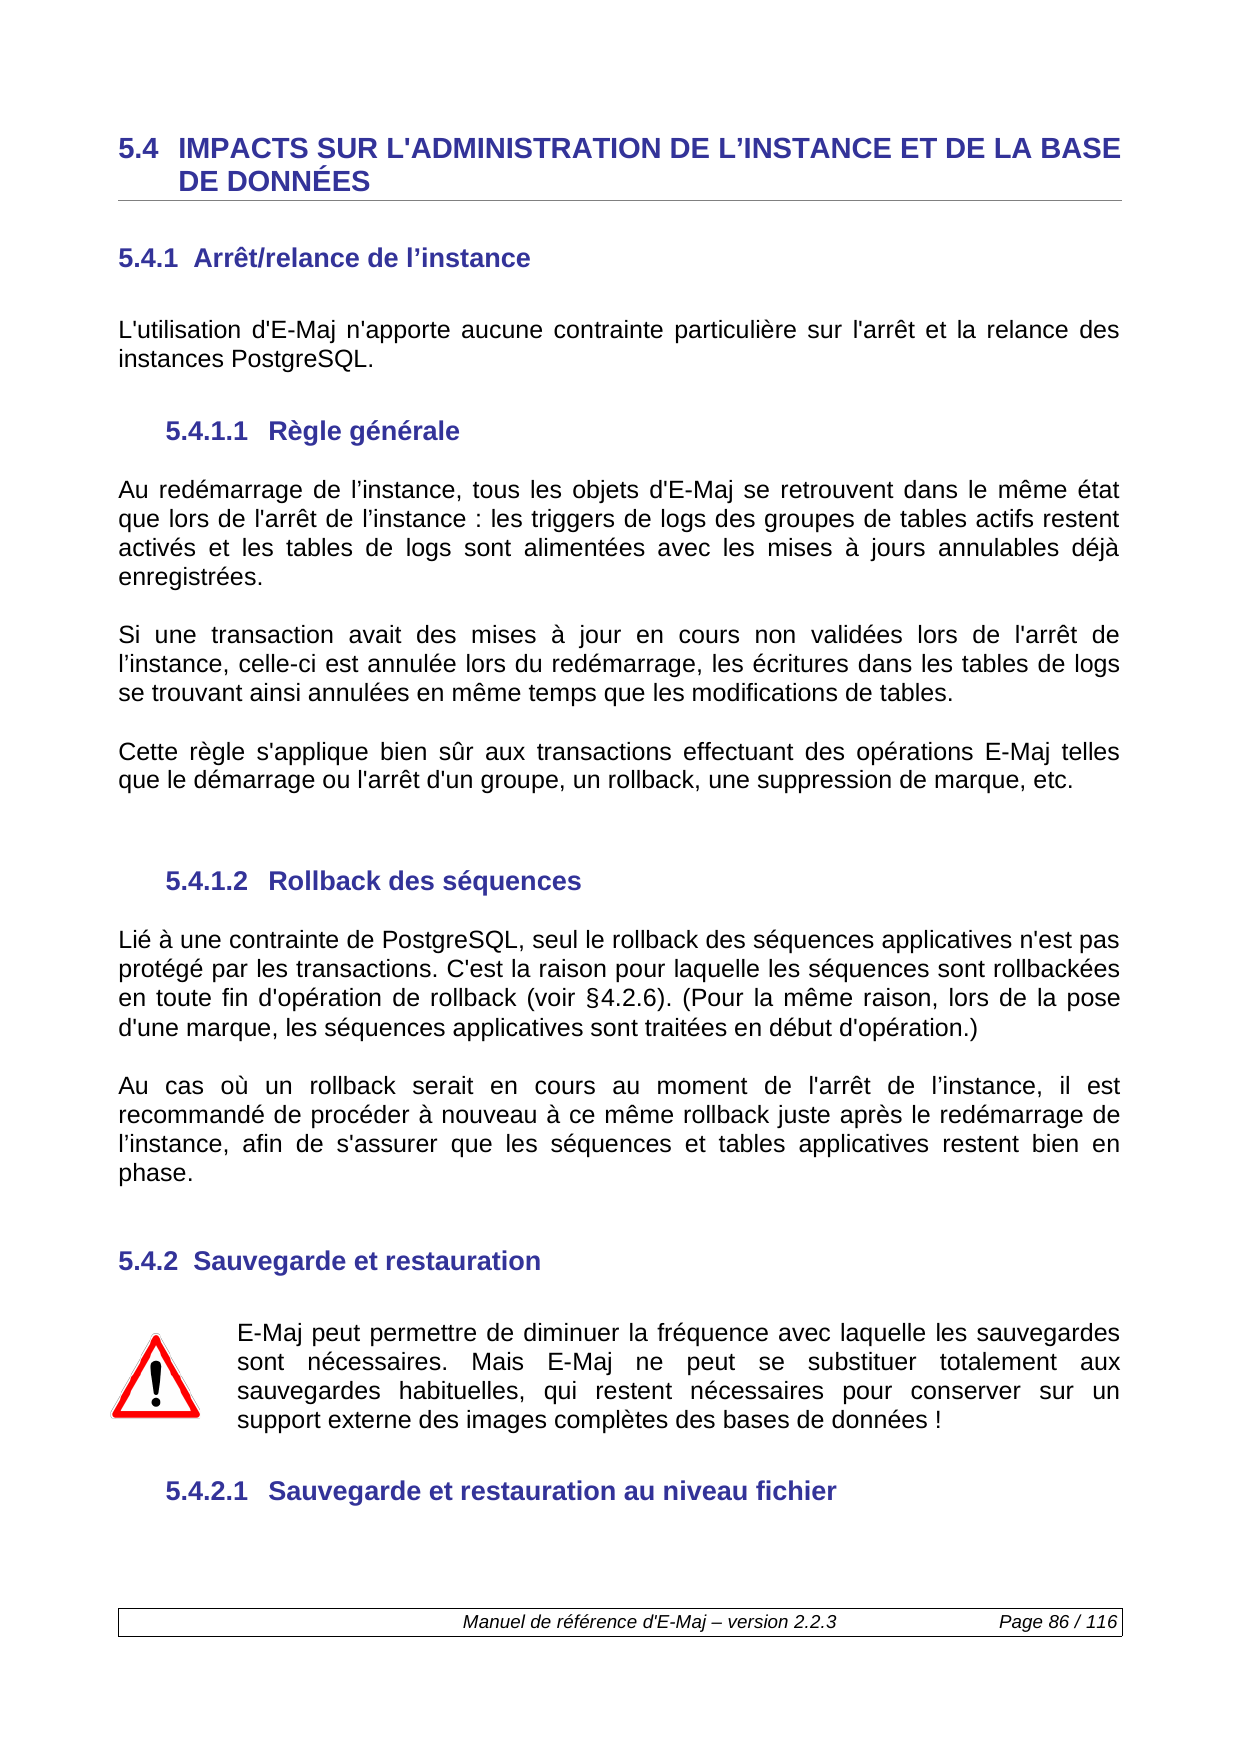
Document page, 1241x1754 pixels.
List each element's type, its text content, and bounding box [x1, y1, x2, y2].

text Cette règle s'applique bien sûr aux transactions effectuant des opérations E-Maj telles que le démarrage ou l'arrêt d'un groupe, un rollback, une suppression de marque, etc. [118, 736, 1122, 794]
text L'utilisation d'E-Maj n'apporte aucune contrainte particulière sur l'arrêt et la relance des instances PostgreSQL. [118, 315, 1122, 373]
text Au cas où un rollback serait en cours au moment de l'arrêt de l’instance, il est recommandé de procéder à nouveau à ce même rollback juste après le redémarrage de l’instance, afin de s'assurer que les séquences et tables applicatives restent bien en phase. [118, 1071, 1122, 1187]
subtitle Rollback des séquences [165, 865, 1122, 896]
subtitle Règle générale [165, 415, 1122, 446]
text Si une transaction avait des mises à jour en cours non validées lors de l'arrêt de l’instance, celle-ci est annulée lors du redémarrage, les écritures dans les tables de logs se trouvant ainsi annulées en même temps que les modifications de tables. [118, 620, 1122, 707]
text E-Maj peut permettre de diminuer la fréquence avec laquelle les sauvegardes sont nécessaires. Mais E-Maj ne peut se substituer totalement aux sauvegardes habituelles, qui restent nécessaires pour conserver sur un support externe des images complètes des bases de données ! [237, 1317, 1122, 1434]
subtitle Impacts sur l'administration de l’instance et de la base de données [118, 131, 1122, 200]
subtitle Arrêt/relance de l’instance [118, 242, 1122, 273]
subtitle Sauvegarde et restauration au niveau fichier [165, 1475, 1122, 1506]
picture [110, 1333, 201, 1419]
subtitle Sauvegarde et restauration [118, 1245, 1122, 1276]
text Au redémarrage de l’instance, tous les objets d'E-Maj se retrouvent dans le même état que lors de l'arrêt de l’instance : les triggers de logs des groupes de tables actifs restent activés et les tables de logs sont alimentées avec les mises à jours annulables déjà enregistrées. [118, 475, 1122, 591]
text Lié à une contrainte de PostgreSQL, seul le rollback des séquences applicatives n'est pas protégé par les transactions. C'est la raison pour laquelle les séquences sont rollbackées en toute fin d'opération de rollback (voir §4.2.6). (Pour la même raison, lors de la pose d'une marque, les séquences applicatives sont traitées en début d'opération.) [118, 925, 1122, 1041]
